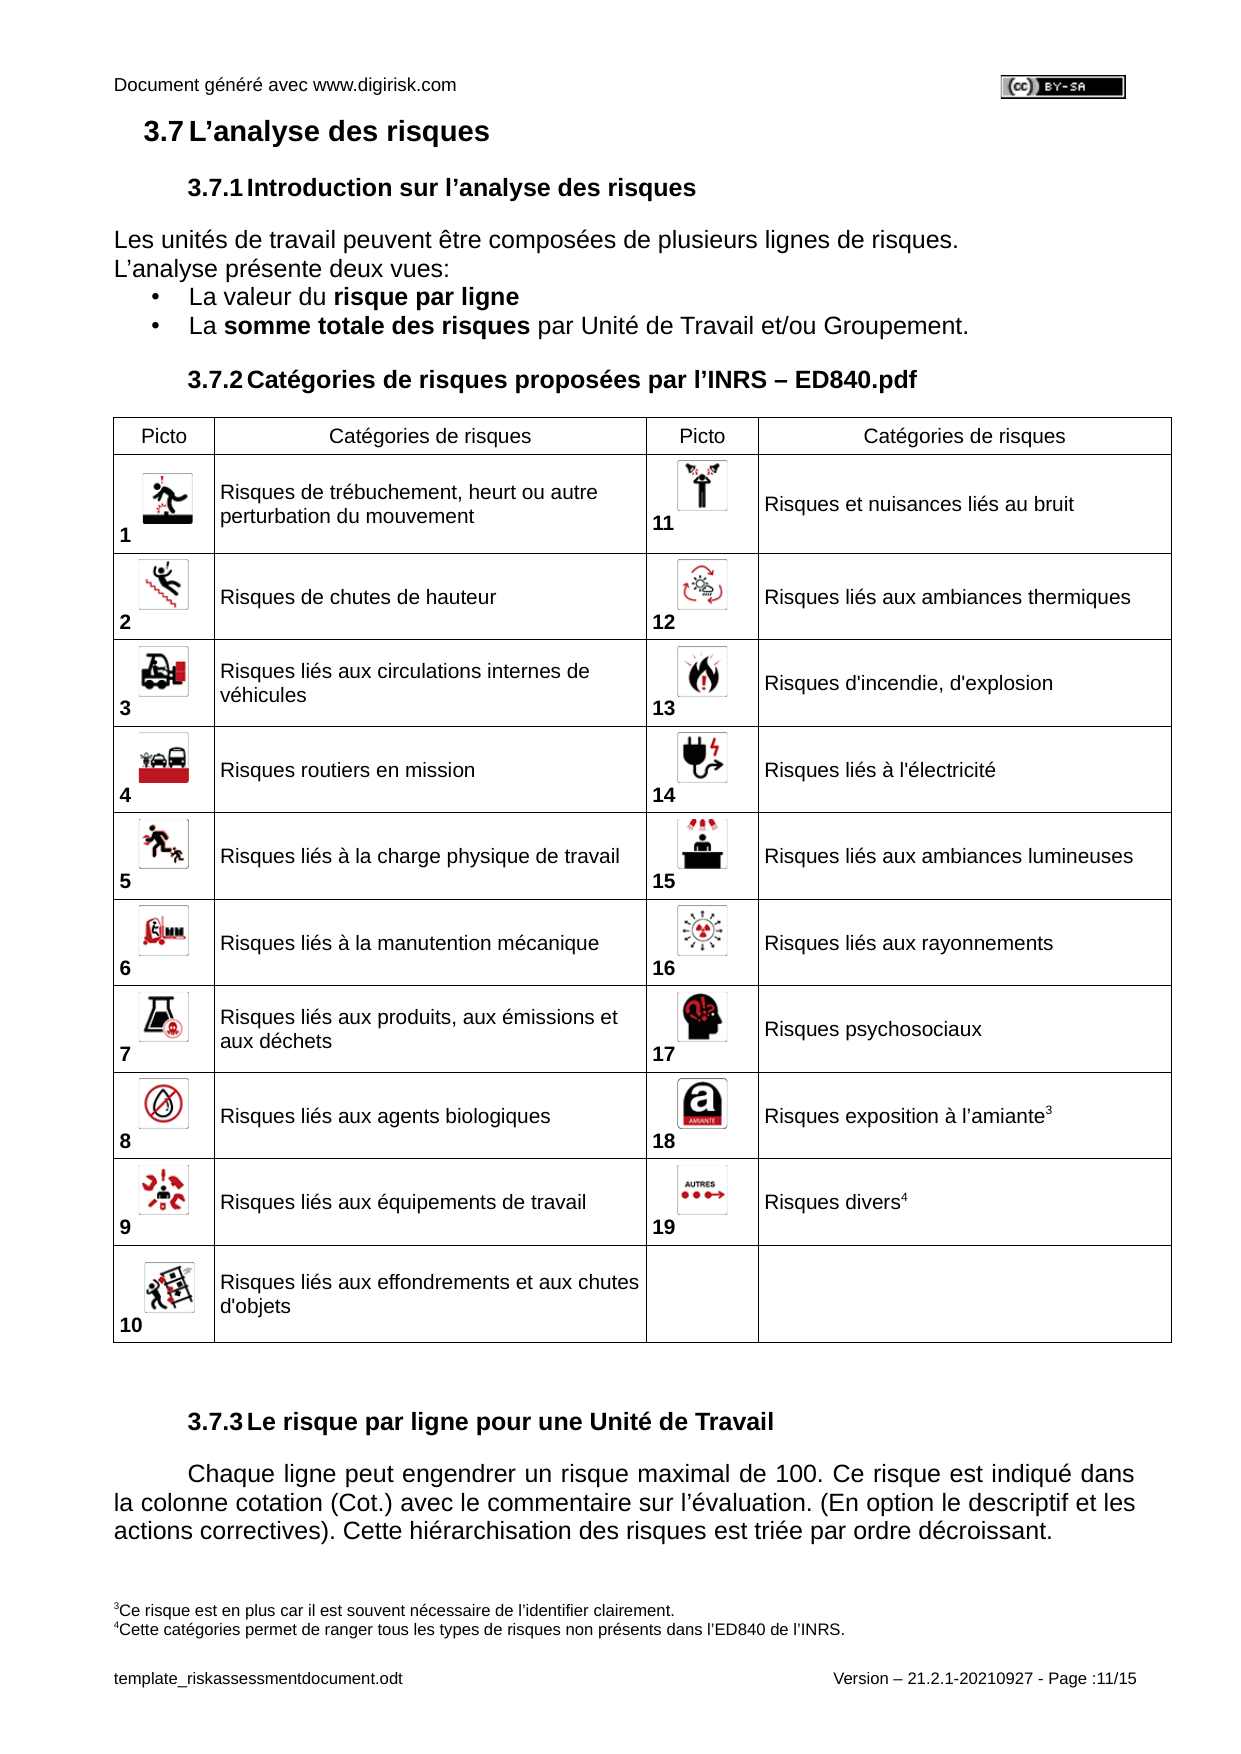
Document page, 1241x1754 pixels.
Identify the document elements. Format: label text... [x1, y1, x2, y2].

subtitle Catégories de risques proposées par l’INRS – ED840.pdf [187, 365, 1137, 394]
table_cell 2 [114, 554, 214, 639]
table_cell 15 [647, 813, 758, 899]
picture [138, 559, 189, 610]
table_cell Risques liés à l'électricité [759, 727, 1171, 812]
table_cell 4 [114, 727, 214, 812]
table_cell Risques liés aux ambiances lumineuses [759, 813, 1171, 899]
table_cell [114, 1073, 214, 1078]
table_cell 10 [114, 1313, 214, 1342]
table_cell Risques liés à la charge physique de travail [215, 813, 646, 899]
picture [138, 1165, 189, 1215]
table_cell 17 [647, 986, 758, 1072]
table_cell Risques psychosociaux [759, 986, 1171, 1072]
table_cell Risques de trébuchement, heurt ou autre perturbation du mouvement [215, 455, 646, 553]
picture [138, 992, 189, 1042]
table_cell 12 [647, 554, 758, 639]
picture [138, 646, 189, 697]
table_cell [759, 1246, 1171, 1342]
picture [677, 646, 728, 697]
table_cell [195, 1263, 214, 1312]
picture [138, 819, 189, 869]
picture [677, 992, 728, 1042]
table_cell 14 [647, 727, 758, 812]
table_cell Risques d'incendie, d'explosion [759, 640, 1171, 726]
picture [144, 1262, 195, 1313]
table_cell [189, 1079, 214, 1128]
subtitle L’analyse des risques [143, 114, 1137, 148]
picture [677, 819, 728, 869]
table_cell 1 [114, 455, 214, 553]
table_cell 16 [647, 900, 758, 985]
table_cell 7 [114, 986, 214, 1072]
picture [142, 473, 193, 524]
picture [138, 732, 189, 783]
table_cell [647, 1073, 758, 1078]
picture [138, 905, 189, 956]
table_cell [114, 1246, 214, 1262]
table_cell 6 [114, 900, 214, 985]
table_cell 9 [114, 1159, 214, 1244]
table_cell Risques et nuisances liés au bruit [759, 455, 1171, 553]
table_cell Risques liés aux effondrements et aux chutes d'objets [215, 1246, 646, 1342]
table_cell Risques liés aux équipements de travail [215, 1159, 646, 1244]
table_cell 8 [114, 1129, 214, 1158]
table_header Picto [647, 418, 758, 454]
table_cell 5 [114, 813, 214, 899]
table_cell Risques liés aux produits, aux émissions et aux déchets [215, 986, 646, 1072]
picture [677, 1078, 728, 1129]
picture [1000, 75, 1126, 99]
list La somme totale des risques par Unité de Travail et/ou Groupement. [151, 311, 1137, 340]
table_cell 3 [114, 640, 214, 726]
table_cell [647, 1079, 677, 1128]
table_cell Risques liés à la manutention mécanique [215, 900, 646, 985]
table_header Picto [114, 418, 214, 454]
subtitle Introduction sur l’analyse des risques [187, 172, 1137, 201]
table_cell [728, 1079, 758, 1128]
table_cell 18 [647, 1129, 758, 1158]
table_cell 13 [647, 640, 758, 726]
list La valeur du risque par ligne [151, 282, 1137, 311]
table_cell Risques divers [759, 1159, 1171, 1244]
picture [677, 905, 728, 956]
table_cell Risques routiers en mission [215, 727, 646, 812]
text Les unités de travail peuvent être composées de plusieurs lignes de risques. [114, 225, 1137, 254]
picture [677, 559, 728, 610]
table_cell Risques liés aux agents biologiques [215, 1073, 646, 1158]
picture [677, 1165, 728, 1215]
picture [677, 732, 728, 783]
table_cell [114, 1079, 138, 1128]
text L’analyse présente deux vues: [114, 254, 1137, 282]
subtitle Le risque par ligne pour une Unité de Travail [187, 1406, 1137, 1435]
table_cell Risques liés aux ambiances thermiques [759, 554, 1171, 639]
table_cell 11 [647, 455, 758, 553]
picture [138, 1078, 189, 1129]
table_header Catégories de risques [215, 418, 646, 454]
table_cell [647, 1246, 758, 1342]
table_cell Risques liés aux circulations internes de véhicules [215, 640, 646, 726]
table_cell Risques liés aux rayonnements [759, 900, 1171, 985]
table_cell Risques exposition à l’amiante [759, 1073, 1171, 1158]
table_header Catégories de risques [759, 418, 1171, 454]
text Chaque ligne peut engendrer un risque maximal de 100. Ce risque est indiqué dans la colonne cotation (Cot.) avec le commentaire sur l’évaluation. (En option le descriptif et les actions correctives). Cette hiérarchisation des risques est triée par ordre décroissant. [114, 1459, 1137, 1545]
table_cell [114, 1263, 144, 1312]
picture [677, 460, 728, 511]
table_cell Risques de chutes de hauteur [215, 554, 646, 639]
table_cell 19 [647, 1159, 758, 1244]
